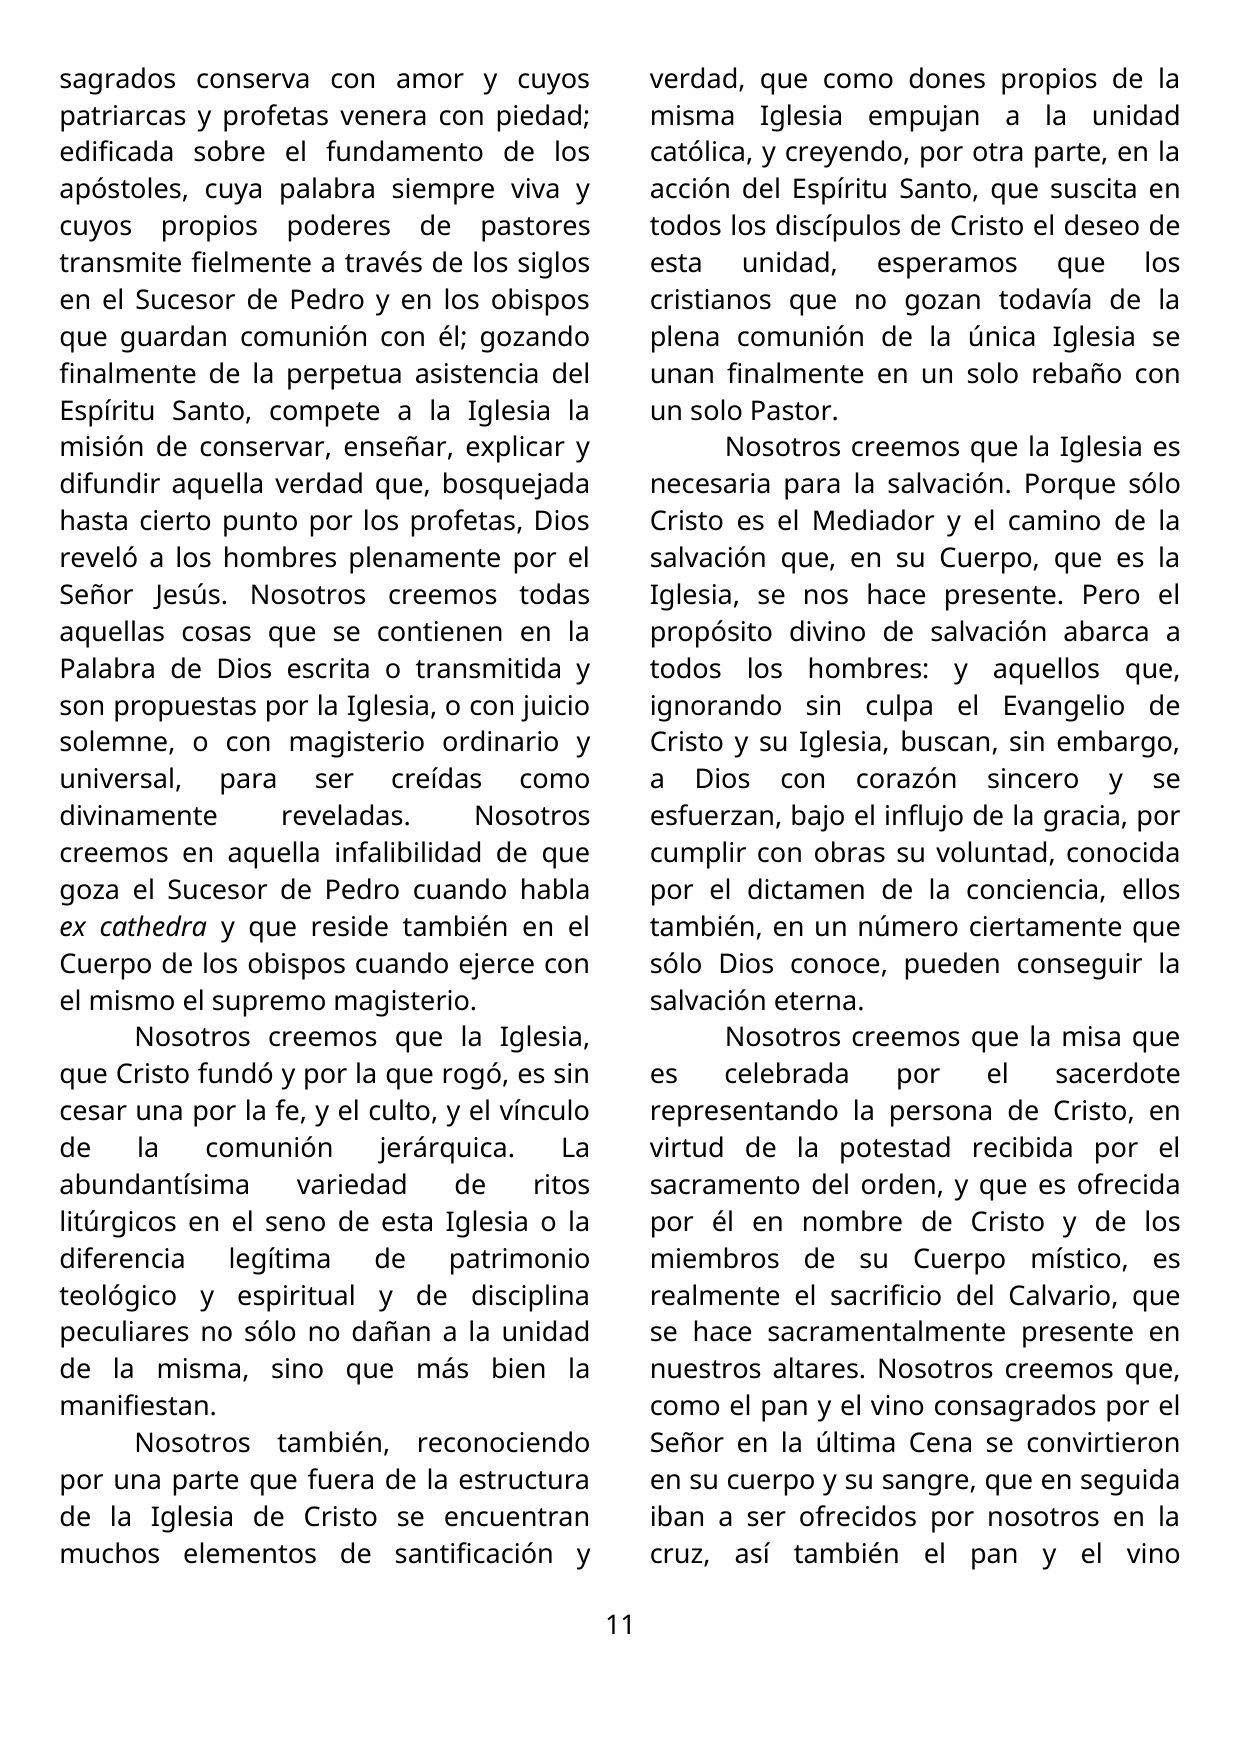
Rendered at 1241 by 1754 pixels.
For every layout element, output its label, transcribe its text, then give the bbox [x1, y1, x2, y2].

subtitle sagrados conserva con amor y cuyos patriarcas y profetas venera con piedad; edificada sobre el fundamento de los apóstoles, cuya palabra siempre viva y cuyos propios poderes de pastores transmite fielmente a través de los siglos en el Sucesor de Pedro y en los obispos que guardan comunión con él; gozando finalmente de la perpetua asistencia del Espíritu Santo, compete a la Iglesia la misión de conservar, enseñar, explicar y difundir aquella verdad que, bosquejada hasta cierto punto por los profetas, Dios reveló a los hombres plenamente por el Señor Jesús. Nosotros creemos todas aquellas cosas que se contienen en la Palabra de Dios escrita o transmitida y son propuestas por la Iglesia, o con juicio solemne, o con magisterio ordinario y universal, para ser creídas como divinamente reveladas. Nosotros creemos en aquella infalibilidad de que goza el Sucesor de Pedro cuando habla ex cathedra y que reside también en el Cuerpo de los obispos cuando ejerce con el mismo el supremo magisterio. [59, 59, 591, 1018]
subtitle Nosotros también, reconociendo por una parte que fuera de la estructura de la Iglesia de Cristo se encuentran muchos elementos de santificación y [59, 1423, 591, 1571]
subtitle verdad, que como dones propios de la misma Iglesia empujan a la unidad católica, y creyendo, por otra parte, en la acción del Espíritu Santo, que suscita en todos los discípulos de Cristo el deseo de esta unidad, esperamos que los cristianos que no gozan todavía de la plena comunión de la única Iglesia se unan finalmente en un solo rebaño con un solo Pastor. [649, 59, 1181, 428]
subtitle Nosotros creemos que la Iglesia, que Cristo fundó y por la que rogó, es sin cesar una por la fe, y el culto, y el vínculo de la comunión jerárquica. La abundantísima variedad de ritos litúrgicos en el seno de esta Iglesia o la diferencia legítima de patrimonio teológico y espiritual y de disciplina peculiares no sólo no dañan a la unidad de la misma, sino que más bien la manifiestan. [59, 1018, 591, 1423]
subtitle Nosotros creemos que la misa que es celebrada por el sacerdote representando la persona de Cristo, en virtud de la potestad recibida por el sacramento del orden, y que es ofrecida por él en nombre de Cristo y de los miembros de su Cuerpo místico, es realmente el sacrificio del Calvario, que se hace sacramentalmente presente en nuestros altares. Nosotros creemos que, como el pan y el vino consagrados por el Señor en la última Cena se convirtieron en su cuerpo y su sangre, que en seguida iban a ser ofrecidos por nosotros en la cruz, así también el pan y el vino [649, 1018, 1181, 1571]
subtitle Nosotros creemos que la Iglesia es necesaria para la salvación. Porque sólo Cristo es el Mediador y el camino de la salvación que, en su Cuerpo, que es la Iglesia, se nos hace presente. Pero el propósito divino de salvación abarca a todos los hombres: y aquellos que, ignorando sin culpa el Evangelio de Cristo y su Iglesia, buscan, sin embargo, a Dios con corazón sincero y se esfuerzan, bajo el influjo de la gracia, por cumplir con obras su voluntad, conocida por el dictamen de la conciencia, ellos también, en un número ciertamente que sólo Dios conoce, pueden conseguir la salvación eterna. [649, 428, 1181, 1018]
